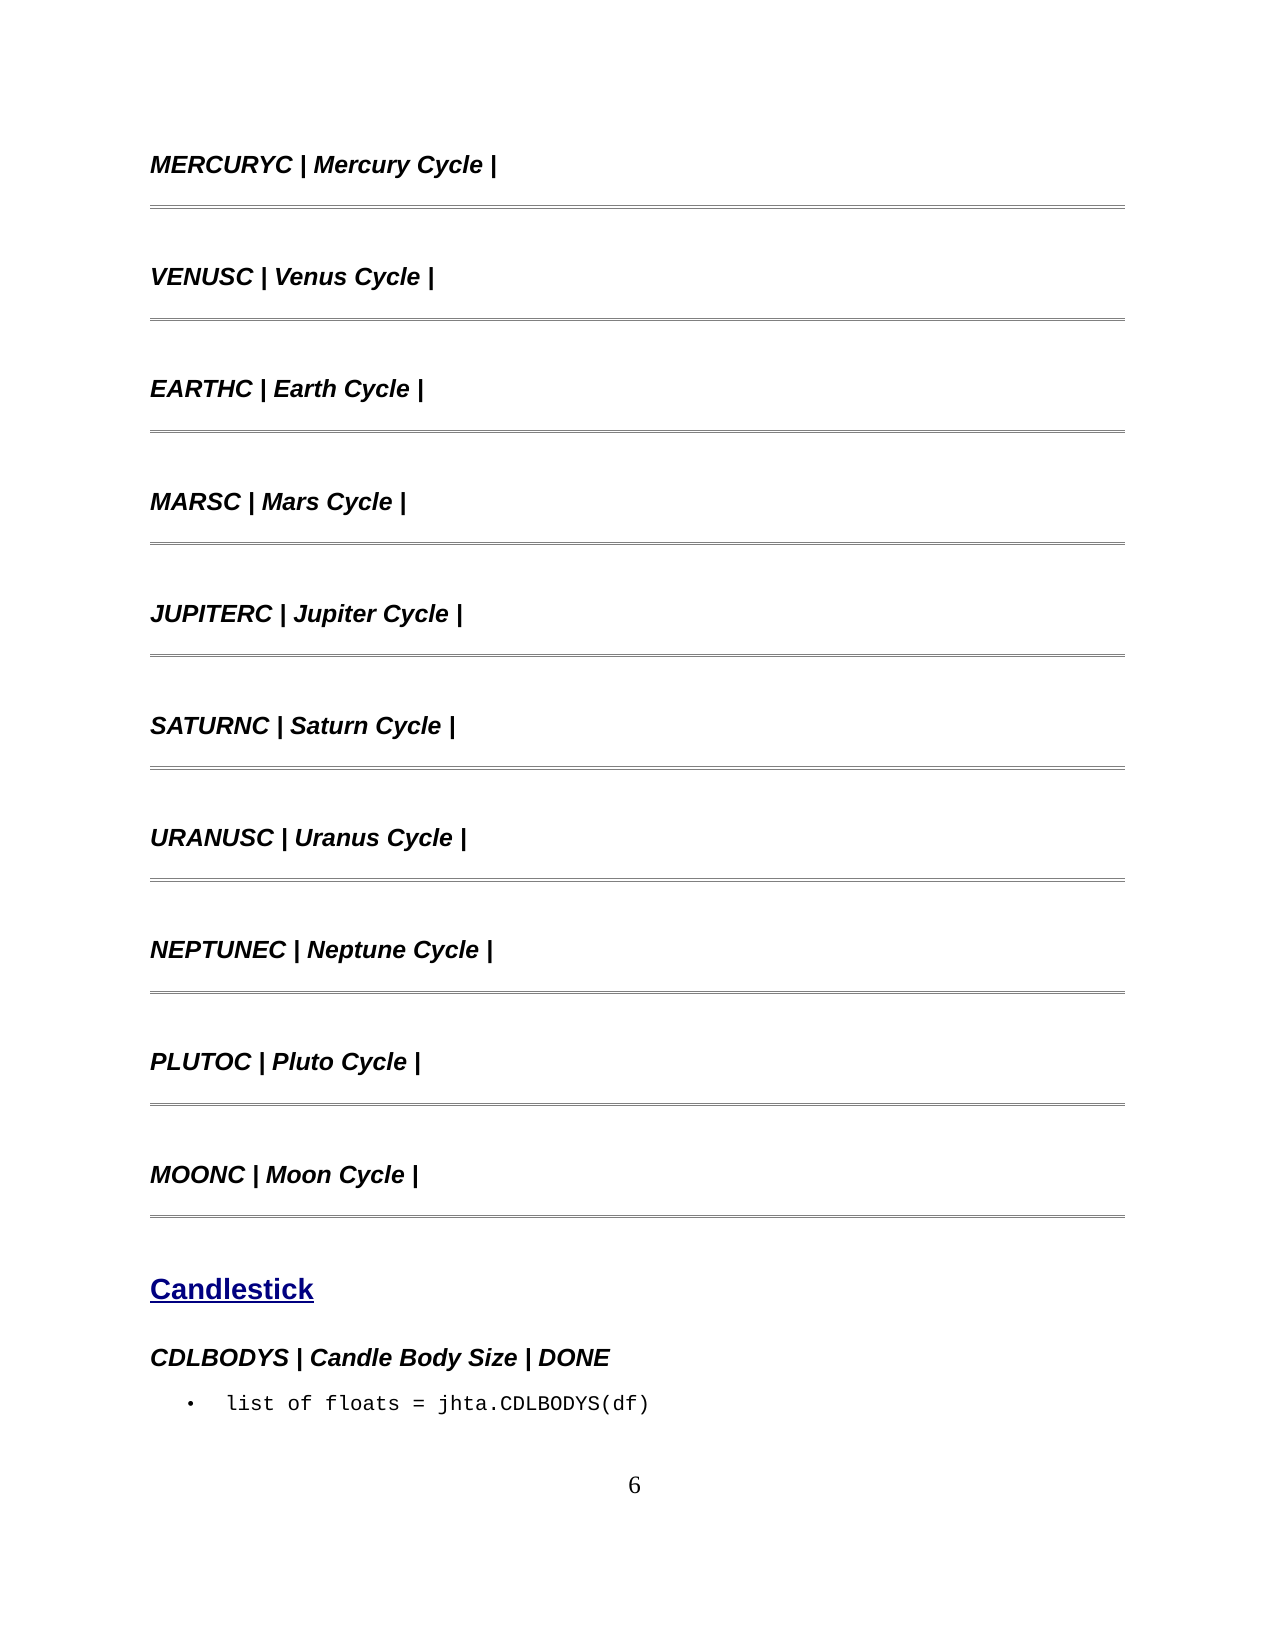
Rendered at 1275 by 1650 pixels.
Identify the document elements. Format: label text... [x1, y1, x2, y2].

subtitle MOONC | Moon Cycle | [150, 1160, 1125, 1188]
subtitle MARSC | Mars Cycle | [150, 487, 1125, 515]
subtitle CDLBODYS | Candle Body Size | DONE [150, 1343, 1125, 1371]
subtitle PLUTOC | Pluto Cycle | [150, 1047, 1125, 1076]
subtitle NEPTUNEC | Neptune Cycle | [150, 935, 1125, 964]
subtitle Candlestick [150, 1272, 1125, 1305]
subtitle JUPITERC | Jupiter Cycle | [150, 599, 1125, 627]
list list of floats = jhta.CDLBODYS(df) [187, 1393, 1125, 1417]
subtitle URANUSC | Uranus Cycle | [150, 823, 1125, 852]
subtitle VENUSC | Venus Cycle | [150, 262, 1125, 291]
subtitle SATURNC | Saturn Cycle | [150, 711, 1125, 739]
subtitle EARTHC | Earth Cycle | [150, 374, 1125, 403]
subtitle MERCURYC | Mercury Cycle | [150, 150, 1125, 178]
